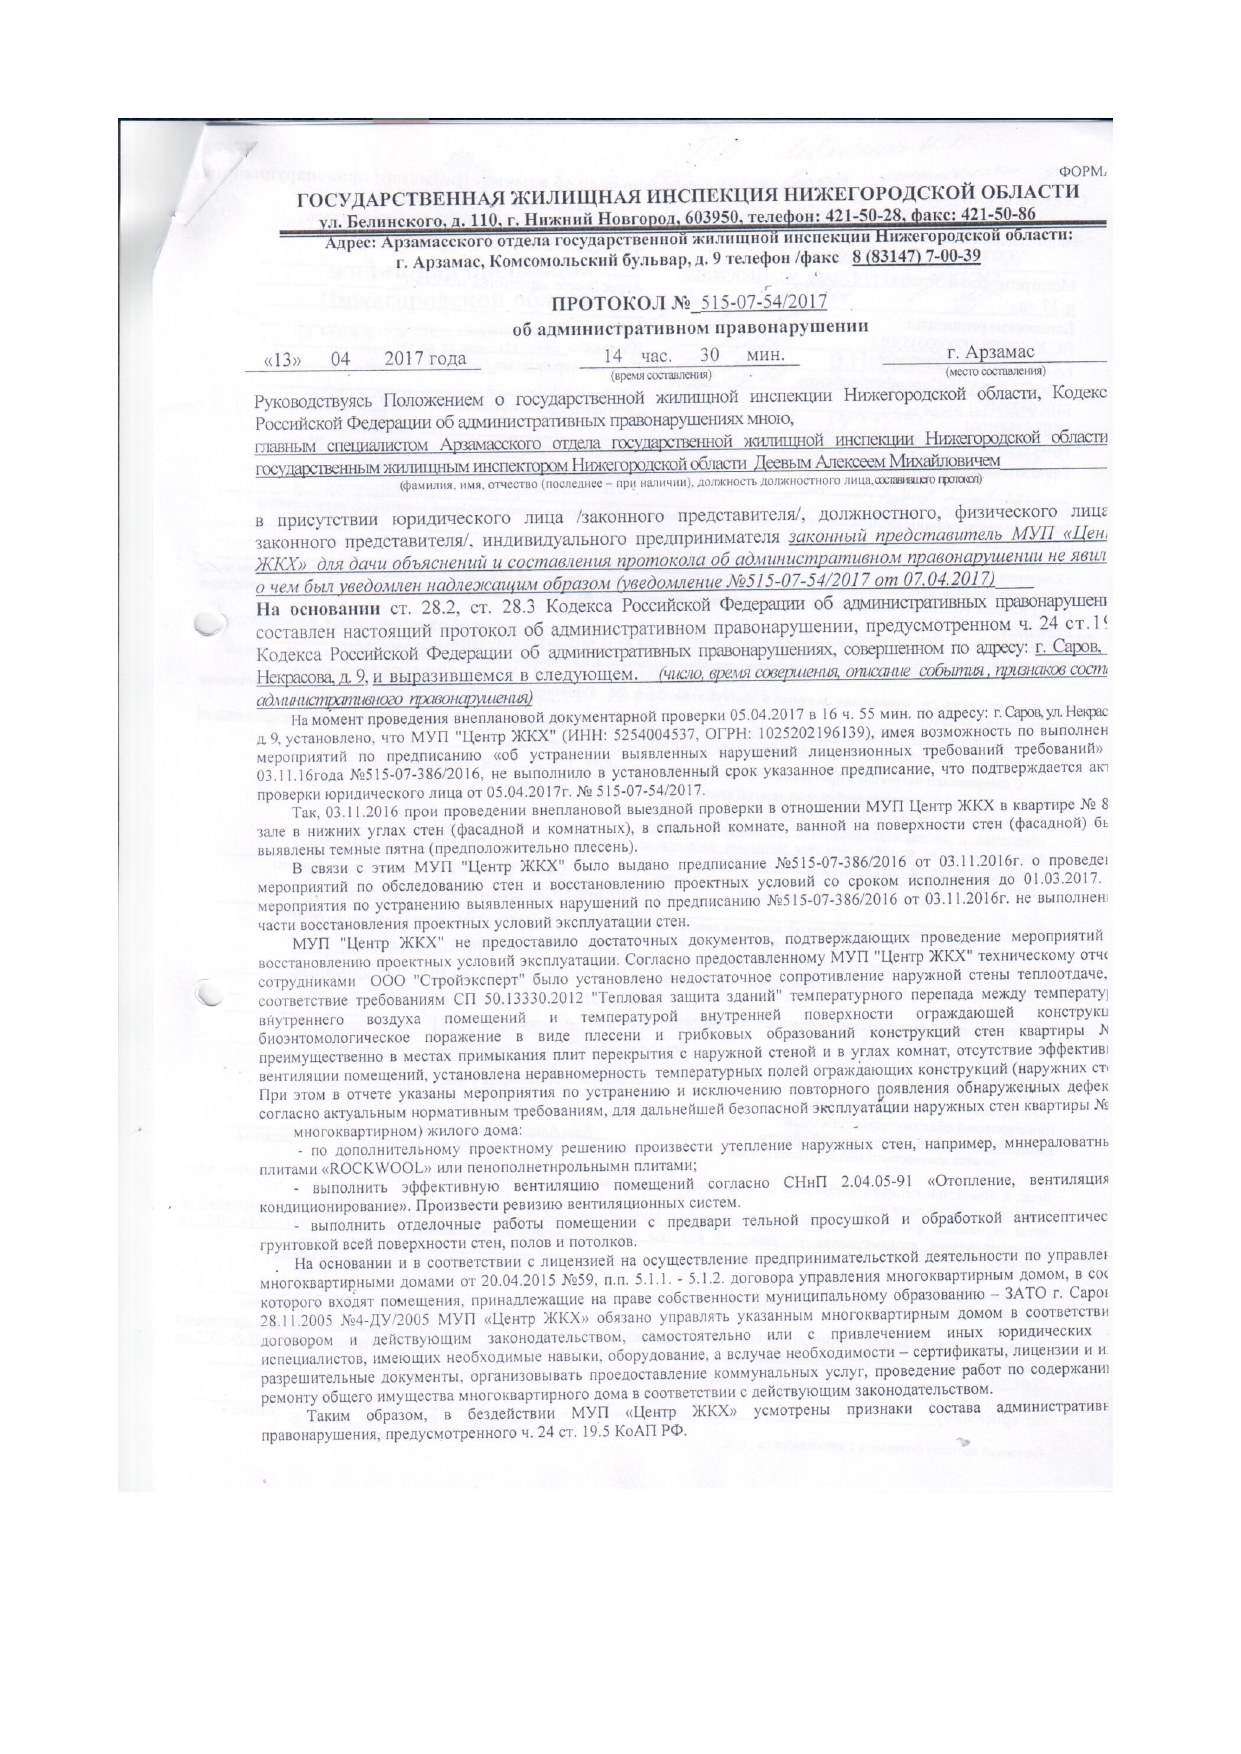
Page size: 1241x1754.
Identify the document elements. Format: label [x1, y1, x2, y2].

picture [118, 118, 1122, 1499]
